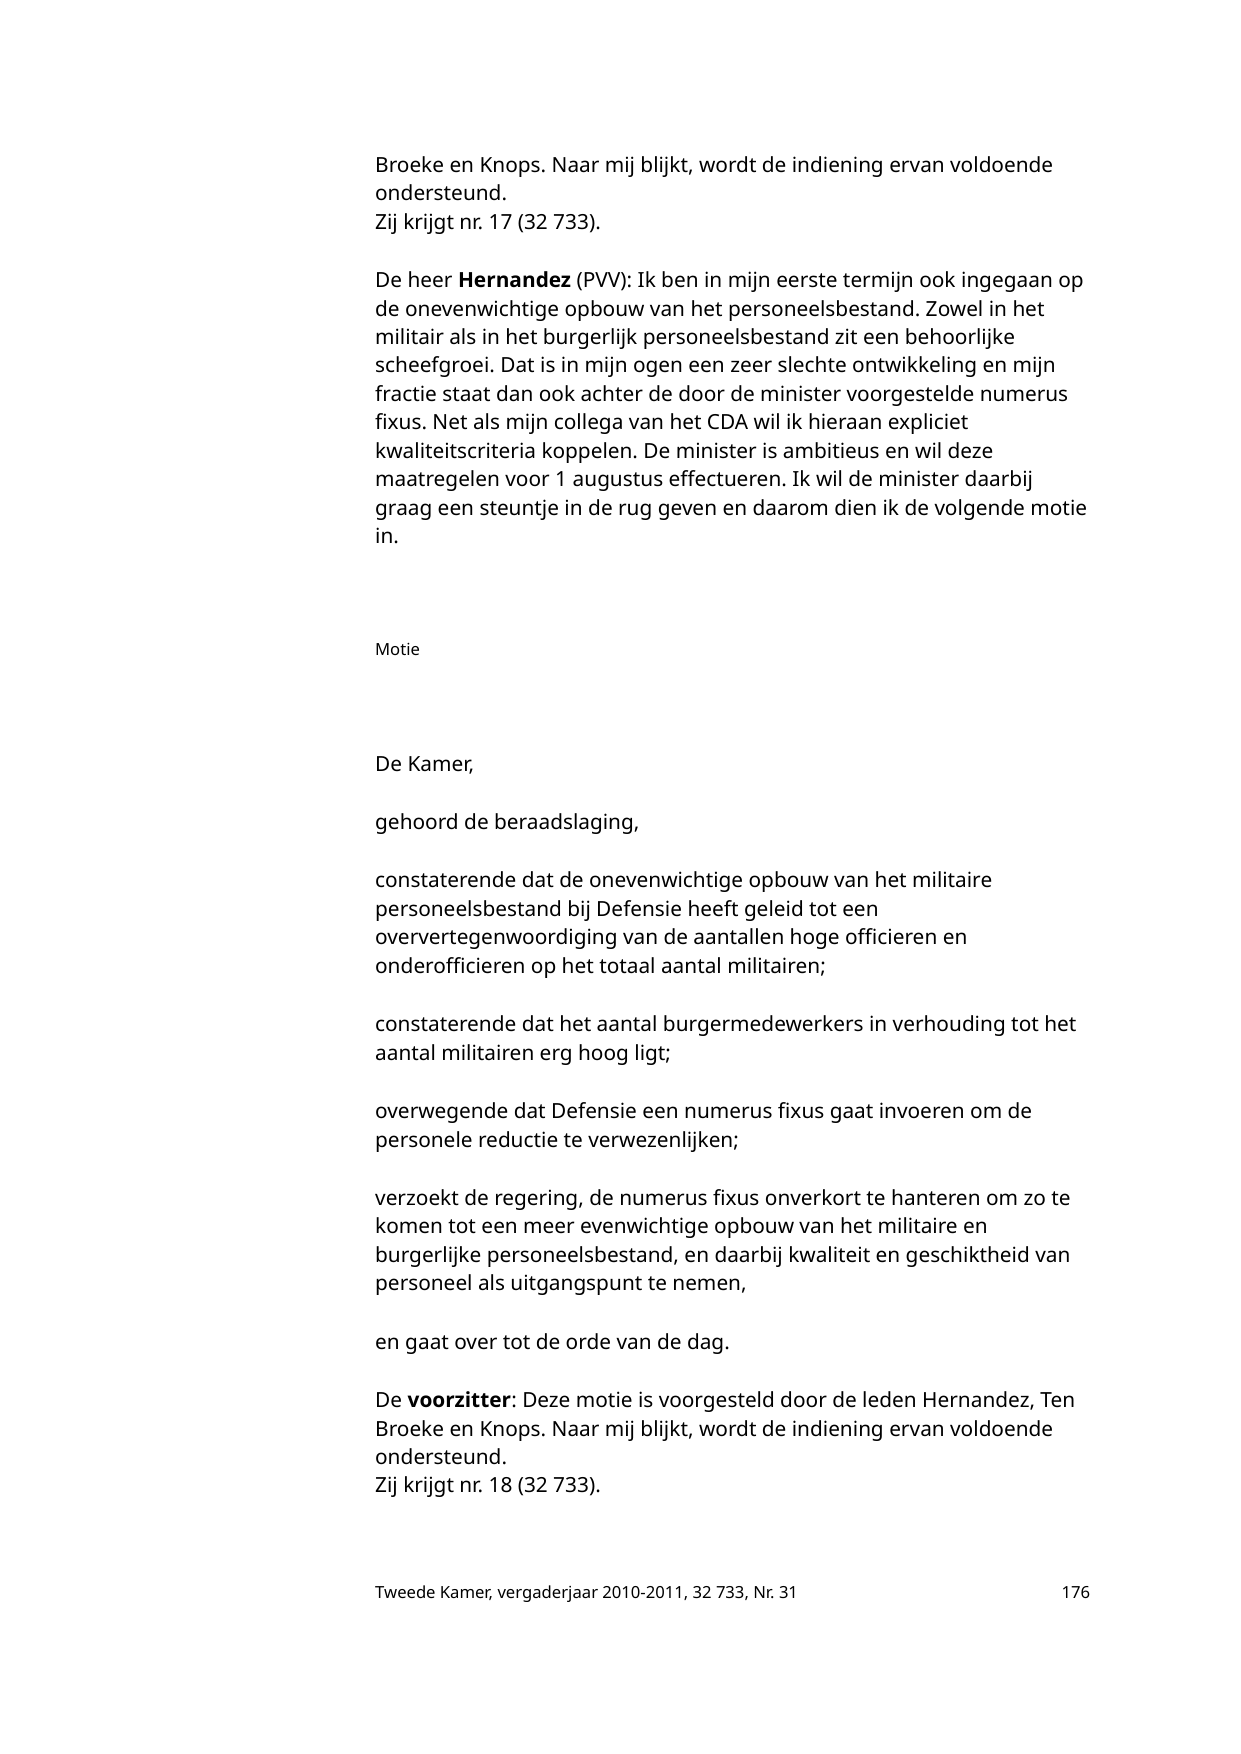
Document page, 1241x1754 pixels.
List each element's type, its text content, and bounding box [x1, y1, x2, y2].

text en gaat over tot de orde van de dag. [375, 1327, 1090, 1355]
text constaterende dat de onevenwichtige opbouw van het militaire personeelsbestand bij Defensie heeft geleid tot een oververtegenwoordiging van de aantallen hoge officieren en onderofficieren op het totaal aantal militairen; [375, 866, 1090, 979]
text De Kamer, [375, 749, 1090, 777]
text overwegende dat Defensie een numerus fixus gaat invoeren om de personele reductie te verwezenlijken; [375, 1096, 1090, 1153]
text Zij krijgt nr. 18 (32 733). [375, 1471, 1090, 1499]
text gehoord de beraadslaging, [375, 807, 1090, 836]
text De voorzitter: Deze motie is voorgesteld door de leden Hernandez, Ten Broeke en Knops. Naar mij blijkt, wordt de indiening ervan voldoende ondersteund. [375, 1385, 1090, 1471]
text De heer Hernandez (PVV): Ik ben in mijn eerste termijn ook ingegaan op de onevenwichtige opbouw van het personeelsbestand. Zowel in het militair als in het burgerlijk personeelsbestand zit een behoorlijke scheefgroei. Dat is in mijn ogen een zeer slechte ontwikkeling en mijn fractie staat dan ook achter de door de minister voorgestelde numerus fixus. Net als mijn collega van het CDA wil ik hieraan expliciet kwaliteitscriteria koppelen. De minister is ambitieus en wil deze maatregelen voor 1 augustus effectueren. Ik wil de minister daarbij graag een steuntje in de rug geven en daarom dien ik de volgende motie in. [375, 265, 1090, 550]
text Zij krijgt nr. 17 (32 733). [375, 207, 1090, 235]
text constaterende dat het aantal burgermedewerkers in verhouding tot het aantal militairen erg hoog ligt; [375, 1009, 1090, 1066]
table_header Motie [375, 638, 1090, 690]
text Broeke en Knops. Naar mij blijkt, wordt de indiening ervan voldoende ondersteund. [375, 150, 1090, 207]
text verzoekt de regering, de numerus fixus onverkort te hanteren om zo te komen tot een meer evenwichtige opbouw van het militaire en burgerlijke personeelsbestand, en daarbij kwaliteit en geschiktheid van personeel als uitgangspunt te nemen, [375, 1183, 1090, 1297]
